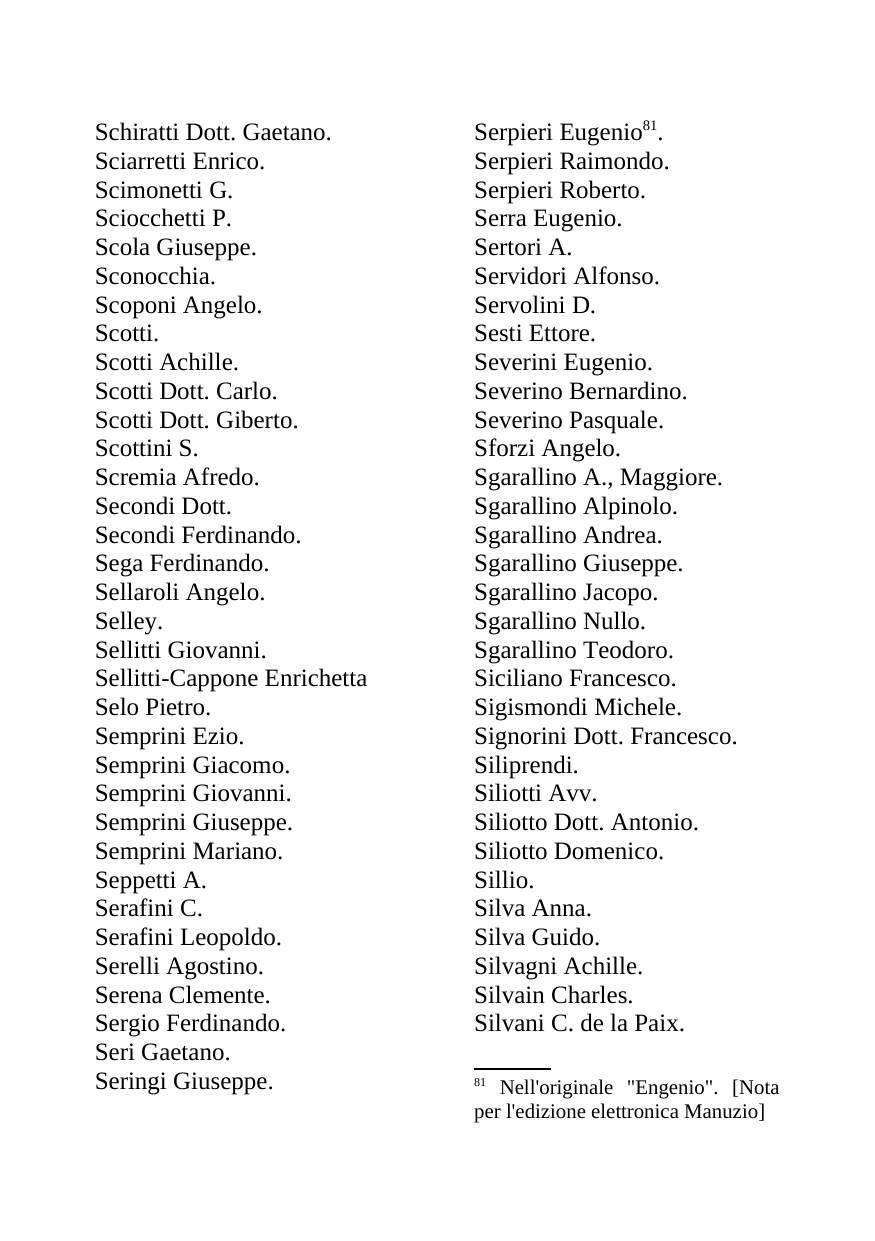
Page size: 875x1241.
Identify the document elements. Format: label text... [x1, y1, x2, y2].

text Sconocchia. [94, 261, 400, 290]
text Scola Giuseppe. [94, 232, 400, 261]
text Semprini Giovanni. [94, 778, 400, 807]
text Serena Clemente. [94, 980, 400, 1008]
text Sgarallino Jacopo. [474, 577, 779, 606]
text Siliprendi. [474, 750, 779, 778]
text Sega Ferdinando. [94, 548, 400, 577]
text Scremia Afredo. [94, 462, 400, 491]
text Serra Eugenio. [474, 203, 779, 232]
text Seppetti A. [94, 865, 400, 893]
text Silvani C. de la Paix. [474, 1008, 779, 1037]
text Schiratti Dott. Gaetano. [94, 117, 400, 146]
text Scotti Dott. Giberto. [94, 405, 400, 433]
text Seri Gaetano. [94, 1037, 400, 1066]
text Sellitti-Cappone Enrichetta [94, 663, 400, 692]
text Siliotti Avv. [474, 778, 779, 807]
text Sciarretti Enrico. [94, 146, 400, 175]
text Severino Bernardino. [474, 376, 779, 405]
text Sgarallino Giuseppe. [474, 548, 779, 577]
text Siliotto Dott. Antonio. [474, 807, 779, 836]
text Sgarallino Nullo. [474, 606, 779, 635]
text Sgarallino Alpinolo. [474, 491, 779, 520]
text Semprini Ezio. [94, 721, 400, 750]
text Scimonetti G. [94, 175, 400, 203]
text Scottini S. [94, 433, 400, 462]
text Semprini Mariano. [94, 836, 400, 865]
text Nell'originale "Engenio". [Nota per l'edizione elettronica Manuzio] [474, 1075, 779, 1123]
text Selo Pietro. [94, 692, 400, 721]
text Silva Guido. [474, 922, 779, 951]
text Servolini D. [474, 290, 779, 318]
text Siciliano Francesco. [474, 663, 779, 692]
text Selley. [94, 606, 400, 635]
text Servidori Alfonso. [474, 261, 779, 290]
text Sciocchetti P. [94, 203, 400, 232]
text Sforzi Angelo. [474, 433, 779, 462]
text Serafini C. [94, 893, 400, 922]
text Sergio Ferdinando. [94, 1008, 400, 1037]
text Serafini Leopoldo. [94, 922, 400, 951]
text Semprini Giuseppe. [94, 807, 400, 836]
text Scotti. [94, 318, 400, 347]
text Serpieri Roberto. [474, 175, 779, 203]
text Sgarallino A., Maggiore. [474, 462, 779, 491]
text Severini Eugenio. [474, 347, 779, 376]
text Secondi Ferdinando. [94, 520, 400, 548]
text Silva Anna. [474, 893, 779, 922]
text Severino Pasquale. [474, 405, 779, 433]
text Serpieri Eugenio. [474, 117, 779, 146]
text Scotti Achille. [94, 347, 400, 376]
text Scotti Dott. Carlo. [94, 376, 400, 405]
text Secondi Dott. [94, 491, 400, 520]
text Silvagni Achille. [474, 951, 779, 980]
text Sigismondi Michele. [474, 692, 779, 721]
text Signorini Dott. Francesco. [474, 721, 779, 750]
text Serelli Agostino. [94, 951, 400, 980]
text Semprini Giacomo. [94, 750, 400, 778]
text Sillio. [474, 865, 779, 893]
text Siliotto Domenico. [474, 836, 779, 865]
text Serpieri Raimondo. [474, 146, 779, 175]
text Sgarallino Andrea. [474, 520, 779, 548]
text Sellitti Giovanni. [94, 635, 400, 663]
text Silvain Charles. [474, 980, 779, 1008]
text Sesti Ettore. [474, 318, 779, 347]
text Scoponi Angelo. [94, 290, 400, 318]
text Sellaroli Angelo. [94, 577, 400, 606]
text Seringi Giuseppe. [94, 1066, 400, 1095]
text Sgarallino Teodoro. [474, 635, 779, 663]
text Sertori A. [474, 232, 779, 261]
